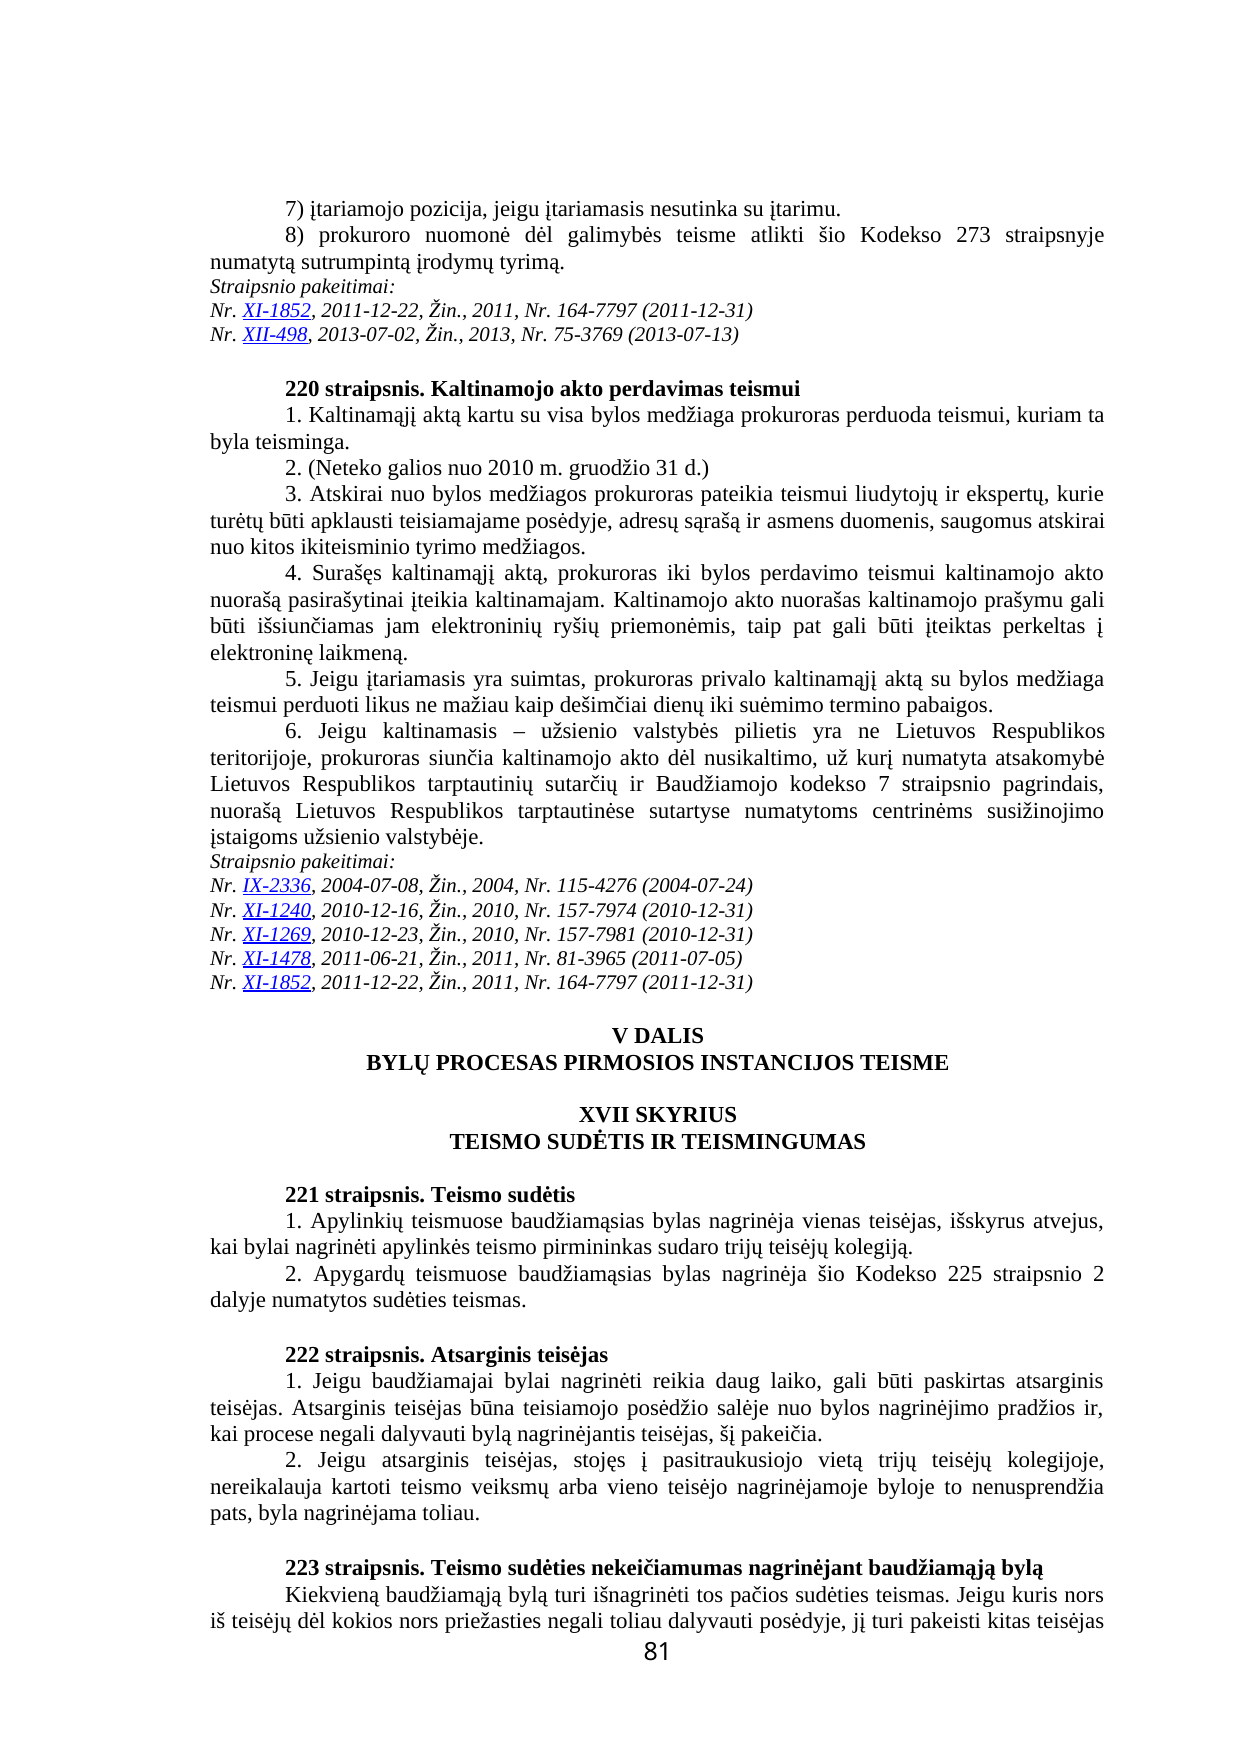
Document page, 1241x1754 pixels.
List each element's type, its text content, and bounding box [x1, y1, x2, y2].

text Nr. XI-1852, 2011-12-22, Žin., 2011, Nr. 164-7797 (2011-12-31) [210, 298, 1106, 322]
text V dalis [210, 1022, 1106, 1049]
text Nr. XI-1269, 2010-12-23, Žin., 2010, Nr. 157-7981 (2010-12-31) [210, 922, 1106, 946]
text Straipsnio pakeitimai: [210, 274, 1106, 298]
text 2. (Neteko galios nuo 2010 m. gruodžio 31 d.) [210, 454, 1106, 480]
text 1. Jeigu baudžiamajai bylai nagrinėti reikia daug laiko, gali būti paskirtas atsarginis teisėjas. Atsarginis teisėjas būna teisiamojo posėdžio salėje nuo bylos nagrinėjimo pradžios ir, kai procese negali dalyvauti bylą nagrinėjantis teisėjas, šį pakeičia. [210, 1367, 1106, 1447]
text XVII skyrius [210, 1102, 1106, 1128]
text 223 straipsnis. Teismo sudėties nekeičiamumas nagrinėjant baudžiamąją bylą [285, 1554, 1106, 1581]
text 1. Apylinkių teismuose baudžiamąsias bylas nagrinėja vienas teisėjas, išskyrus atvejus, kai bylai nagrinėti apylinkės teismo pirmininkas sudaro trijų teisėjų kolegiją. [210, 1207, 1106, 1260]
text Nr. XI-1852, 2011-12-22, Žin., 2011, Nr. 164-7797 (2011-12-31) [210, 970, 1106, 994]
text 5. Jeigu įtariamasis yra suimtas, prokuroras privalo kaltinamąjį aktą su bylos medžiaga teismui perduoti likus ne mažiau kaip dešimčiai dienų iki suėmimo termino pabaigos. [210, 665, 1106, 718]
text 2. Jeigu atsarginis teisėjas, stojęs į pasitraukusiojo vietą trijų teisėjų kolegijoje, nereikalauja kartoti teismo veiksmų arba vieno teisėjo nagrinėjamoje byloje to nenusprendžia pats, byla nagrinėjama toliau. [210, 1447, 1106, 1526]
text 4. Surašęs kaltinamąjį aktą, prokuroras iki bylos perdavimo teismui kaltinamojo akto nuorašą pasirašytinai įteikia kaltinamajam. Kaltinamojo akto nuorašas kaltinamojo prašymu gali būti išsiunčiamas jam elektroninių ryšių priemonėmis, taip pat gali būti įteiktas perkeltas į elektroninę laikmeną. [210, 559, 1106, 665]
text Nr. XII-498, 2013-07-02, Žin., 2013, Nr. 75-3769 (2013-07-13) [210, 322, 1106, 346]
text Nr. XI-1240, 2010-12-16, Žin., 2010, Nr. 157-7974 (2010-12-31) [210, 897, 1106, 922]
text 8) prokuroro nuomonė dėl galimybės teisme atlikti šio Kodekso 273 straipsnyje numatytą sutrumpintą įrodymų tyrimą. [210, 221, 1106, 274]
text 220 straipsnis. Kaltinamojo akto perdavimas teismui [210, 375, 1106, 401]
text Straipsnio pakeitimai: [210, 849, 1106, 873]
text 6. Jeigu kaltinamasis – užsienio valstybės pilietis yra ne Lietuvos Respublikos teritorijoje, prokuroras siunčia kaltinamojo akto dėl nusikaltimo, už kurį numatyta atsakomybė Lietuvos Respublikos tarptautinių sutarčių ir Baudžiamojo kodekso 7 straipsnio pagrindais, nuorašą Lietuvos Respublikos tarptautinėse sutartyse numatytoms centrinėms susižinojimo įstaigoms užsienio valstybėje. [210, 718, 1106, 849]
text 1. Kaltinamąjį aktą kartu su visa bylos medžiaga prokuroras perduoda teismui, kuriam ta byla teisminga. [210, 401, 1106, 454]
text 7) įtariamojo pozicija, jeigu įtariamasis nesutinka su įtarimu. [210, 195, 1106, 221]
text Bylų procesas pirmosios instancijos teisme [210, 1049, 1106, 1075]
text Nr. XI-1478, 2011-06-21, Žin., 2011, Nr. 81-3965 (2011-07-05) [210, 946, 1106, 970]
text 3. Atskirai nuo bylos medžiagos prokuroras pateikia teismui liudytojų ir ekspertų, kurie turėtų būti apklausti teisiamajame posėdyje, adresų sąrašą ir asmens duomenis, saugomus atskirai nuo kitos ikiteisminio tyrimo medžiagos. [210, 480, 1106, 559]
text 222 straipsnis. Atsarginis teisėjas [210, 1341, 1106, 1367]
text Kiekvieną baudžiamąją bylą turi išnagrinėti tos pačios sudėties teismas. Jeigu kuris nors iš teisėjų dėl kokios nors priežasties negali toliau dalyvauti posėdyje, jį turi pakeisti kitas teisėjas [210, 1581, 1106, 1633]
text Teismo sudėtis ir teismingumas [210, 1128, 1106, 1154]
text 221 straipsnis. Teismo sudėtis [210, 1181, 1106, 1207]
text Nr. IX-2336, 2004-07-08, Žin., 2004, Nr. 115-4276 (2004-07-24) [210, 873, 1106, 897]
text 2. Apygardų teismuose baudžiamąsias bylas nagrinėja šio Kodekso 225 straipsnio 2 dalyje numatytos sudėties teismas. [210, 1260, 1106, 1312]
